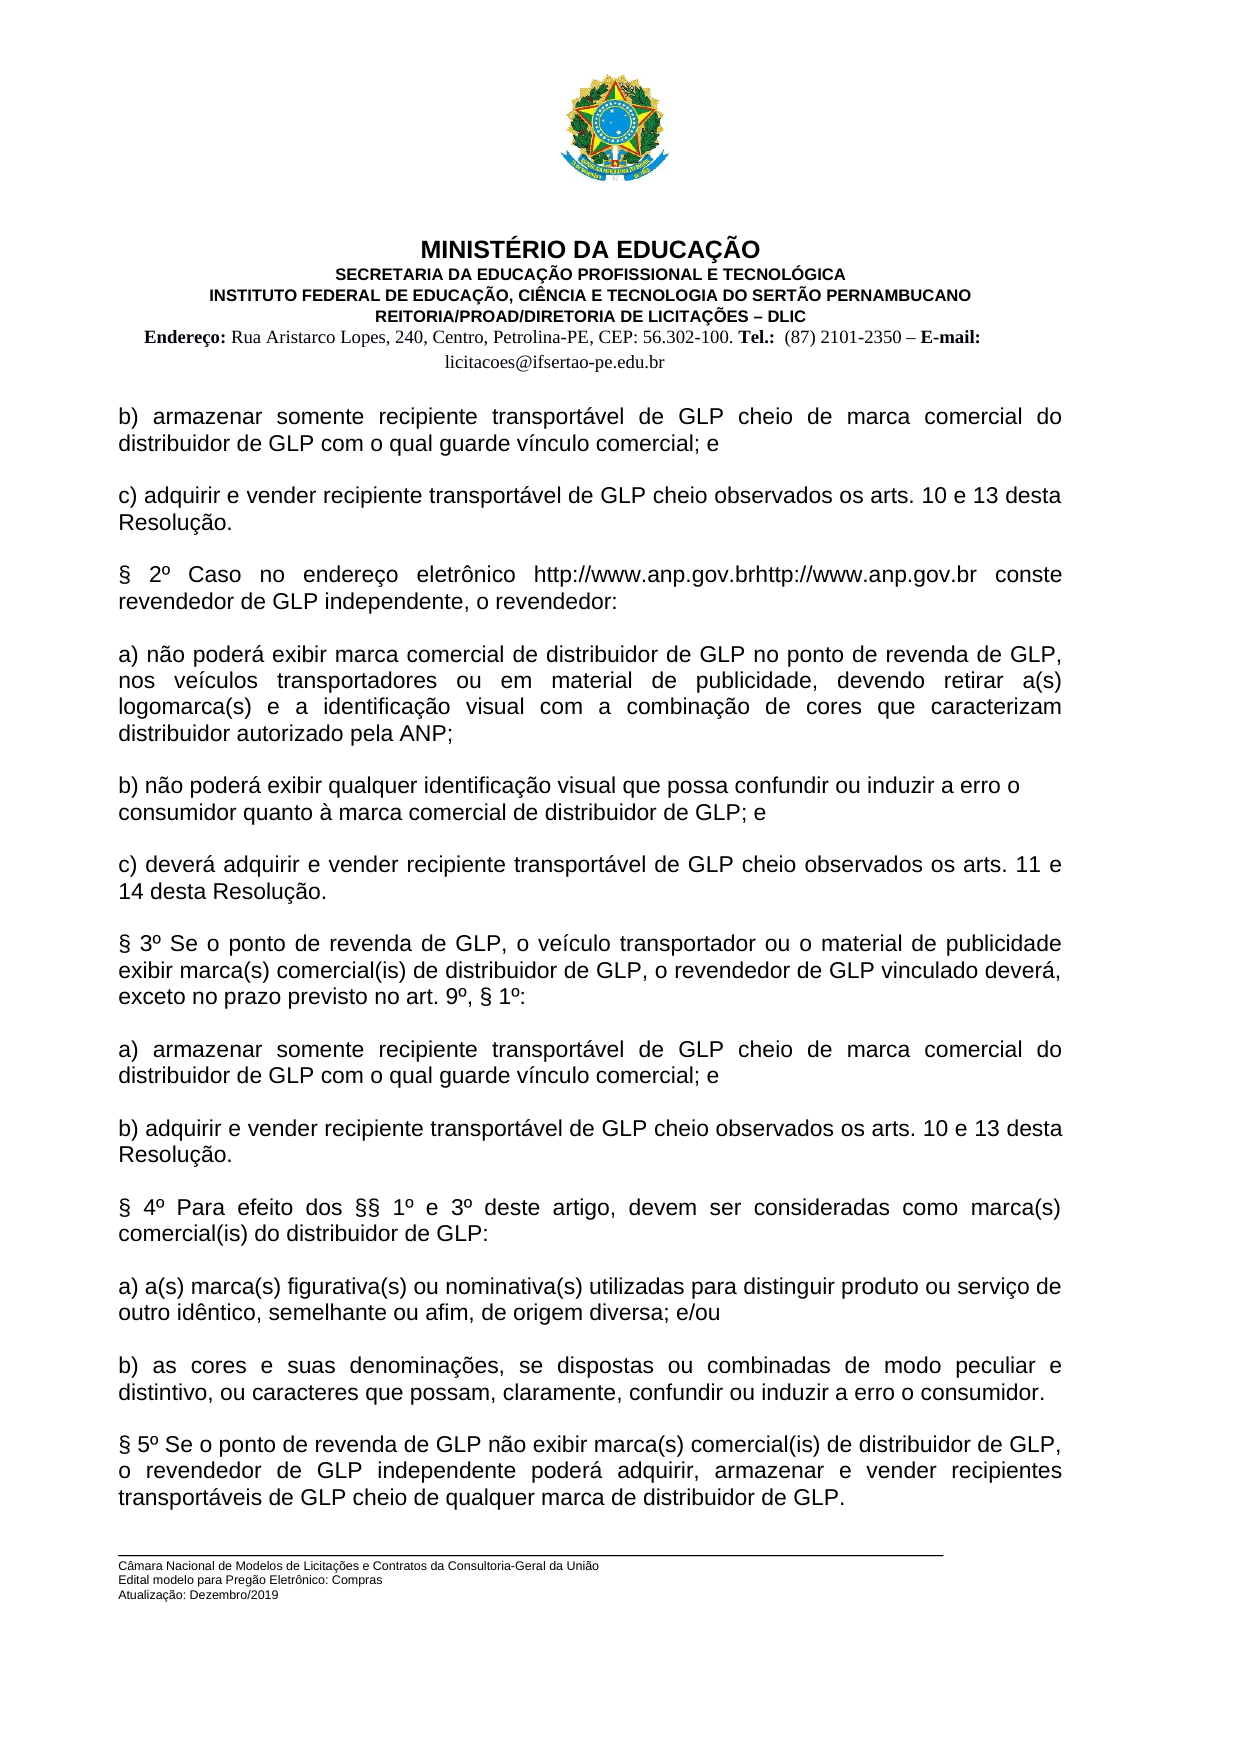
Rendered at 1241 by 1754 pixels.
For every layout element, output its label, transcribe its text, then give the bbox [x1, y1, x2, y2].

text § 4º Para efeito dos §§ 1º e 3º deste artigo, devem ser consideradas como marca(s) comercial(is) do distribuidor de GLP: [118, 1194, 1063, 1247]
text b) armazenar somente recipiente transportável de GLP cheio de marca comercial do distribuidor de GLP com o qual guarde vínculo comercial; e [118, 403, 1063, 456]
text consumidor quanto à marca comercial de distribuidor de GLP; e [118, 799, 1063, 825]
text b) as cores e suas denominações, se dispostas ou combinadas de modo peculiar e distintivo, ou caracteres que possam, claramente, confundir ou induzir a erro o consumidor. [118, 1352, 1063, 1405]
text c) deverá adquirir e vender recipiente transportável de GLP cheio observados os arts. 11 e 14 desta Resolução. [118, 851, 1063, 904]
text § 3º Se o ponto de revenda de GLP, o veículo transportador ou o material de publicidade exibir marca(s) comercial(is) de distribuidor de GLP, o revendedor de GLP vinculado deverá, exceto no prazo previsto no art. 9º, § 1º: [118, 930, 1063, 1009]
text a) armazenar somente recipiente transportável de GLP cheio de marca comercial do distribuidor de GLP com o qual guarde vínculo comercial; e [118, 1036, 1063, 1088]
text § 2º Caso no endereço eletrônico http://www.anp.gov.brhttp://www.anp.gov.br conste revendedor de GLP independente, o revendedor: [118, 561, 1063, 614]
text b) adquirir e vender recipiente transportável de GLP cheio observados os arts. 10 e 13 desta Resolução. [118, 1115, 1063, 1168]
picture [560, 74, 669, 181]
text c) adquirir e vender recipiente transportável de GLP cheio observados os arts. 10 e 13 desta Resolução. [118, 482, 1063, 535]
text a) não poderá exibir marca comercial de distribuidor de GLP no ponto de revenda de GLP, nos veículos transportadores ou em material de publicidade, devendo retirar a(s) logomarca(s) e a identificação visual com a combinação de cores que caracterizam distribuidor autorizado pela ANP; [118, 641, 1063, 746]
text § 5º Se o ponto de revenda de GLP não exibir marca(s) comercial(is) de distribuidor de GLP, o revendedor de GLP independente poderá adquirir, armazenar e vender recipientes transportáveis de GLP cheio de qualquer marca de distribuidor de GLP. [118, 1431, 1063, 1510]
text a) a(s) marca(s) figurativa(s) ou nominativa(s) utilizadas para distinguir produto ou serviço de outro idêntico, semelhante ou afim, de origem diversa; e/ou [118, 1273, 1063, 1326]
text b) não poderá exibir qualquer identificação visual que possa confundir ou induzir a erro o [118, 772, 1063, 799]
